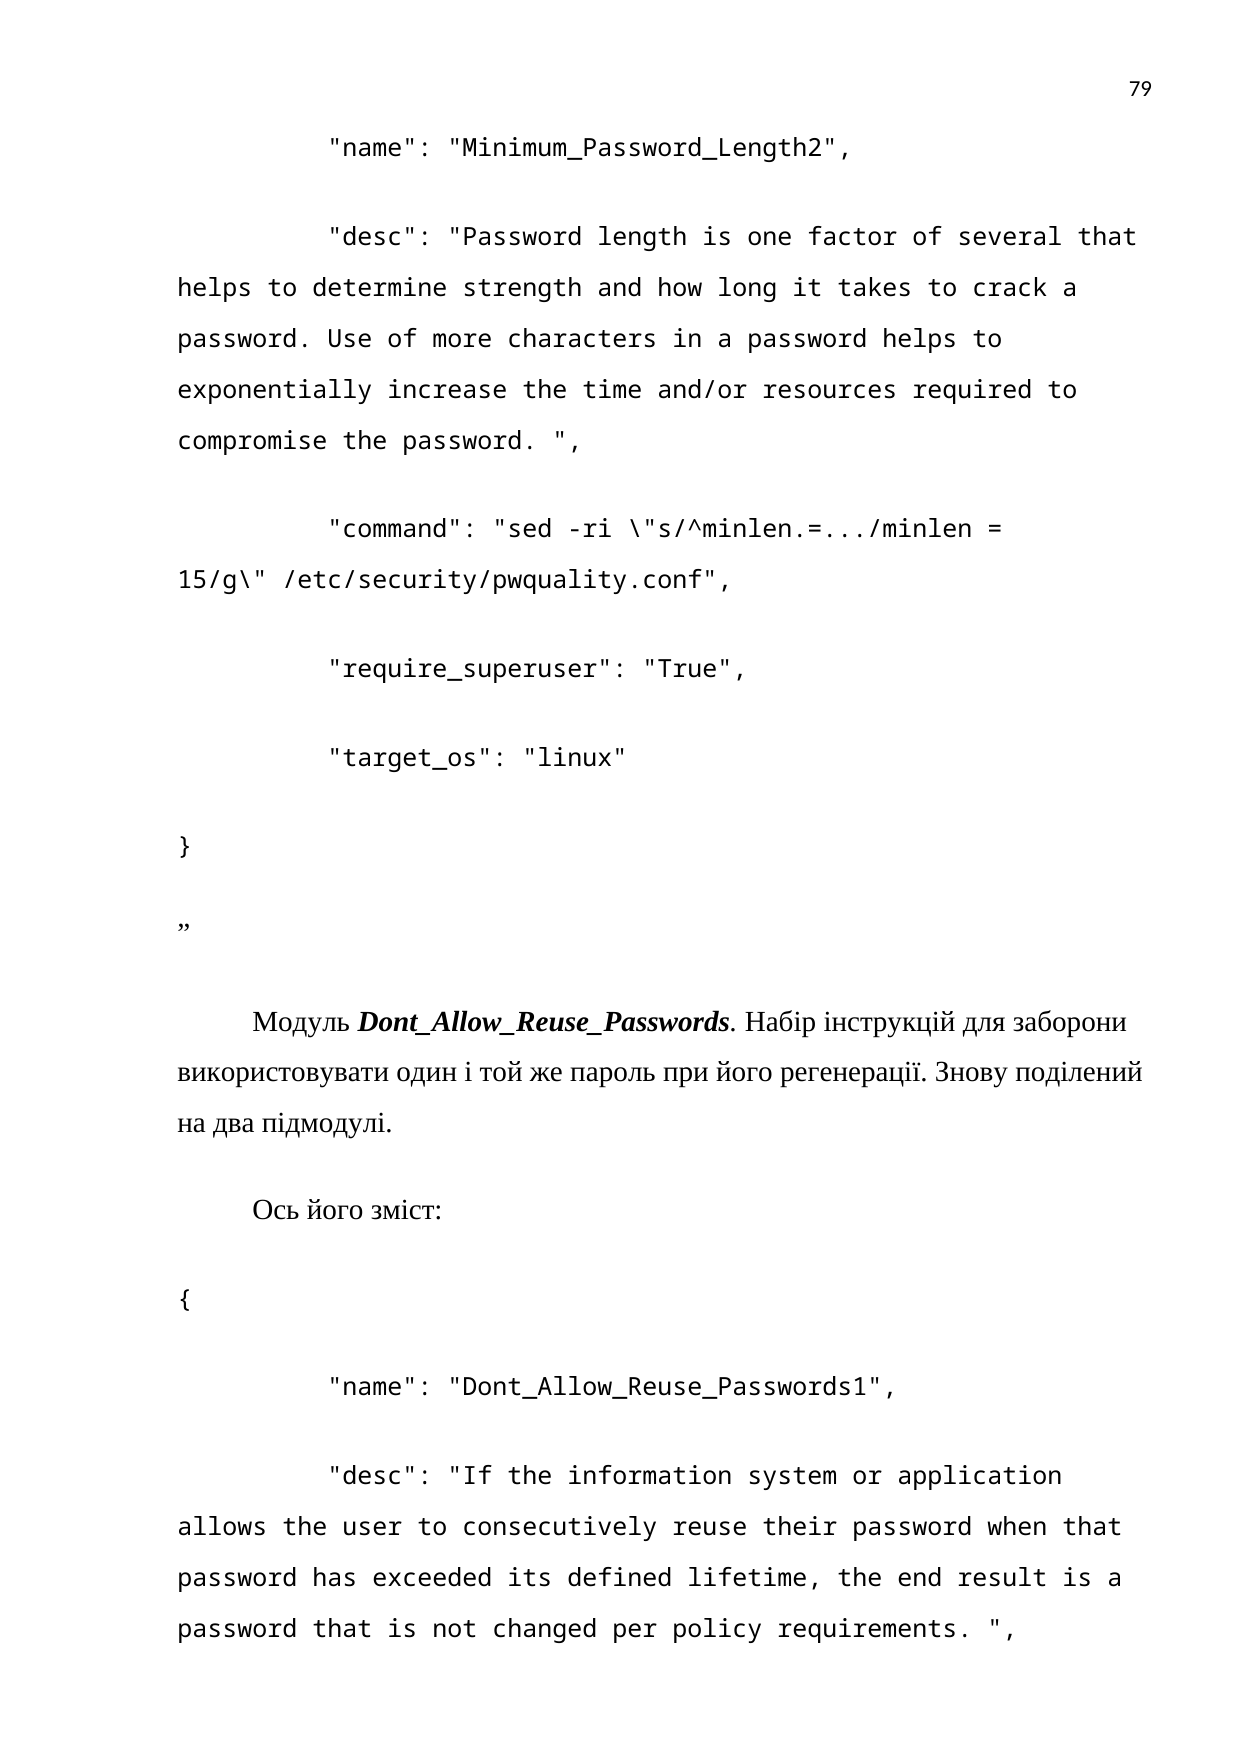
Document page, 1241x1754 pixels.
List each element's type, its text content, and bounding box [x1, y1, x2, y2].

text "require_superuser": "True", [177, 651, 1152, 685]
text "name": "Dont_Allow_Reuse_Passwords1", [177, 1369, 1152, 1403]
text "target_os": "linux" [177, 739, 1152, 773]
text "name": "Minimum_Password_Length2", [177, 130, 1152, 164]
text Модуль Dont_Allow_Reuse_Passwords. Набір інструкцій для заборони використовувати один і той же пароль при його регенерації. Знову поділений на два підмодулі. [177, 1004, 1152, 1138]
text { [177, 1280, 1152, 1314]
text "desc": "If the information system or application allows the user to consecutively reuse their password when that password has exceeded its defined lifetime, the end result is a password that is not changed per policy requirements. ", [177, 1457, 1152, 1644]
text "desc": "Password length is one factor of several that helps to determine strength and how long it takes to crack a password. Use of more characters in a password helps to exponentially increase the time and/or resources required to compromise the password. ", [177, 218, 1152, 457]
text "command": "sed -ri \"s/^minlen.=.../minlen = 15/g\" /etc/security/pwquality.conf", [177, 511, 1152, 596]
text ” [177, 916, 1152, 950]
text } [177, 828, 1152, 862]
text Ось його зміст: [177, 1192, 1152, 1226]
